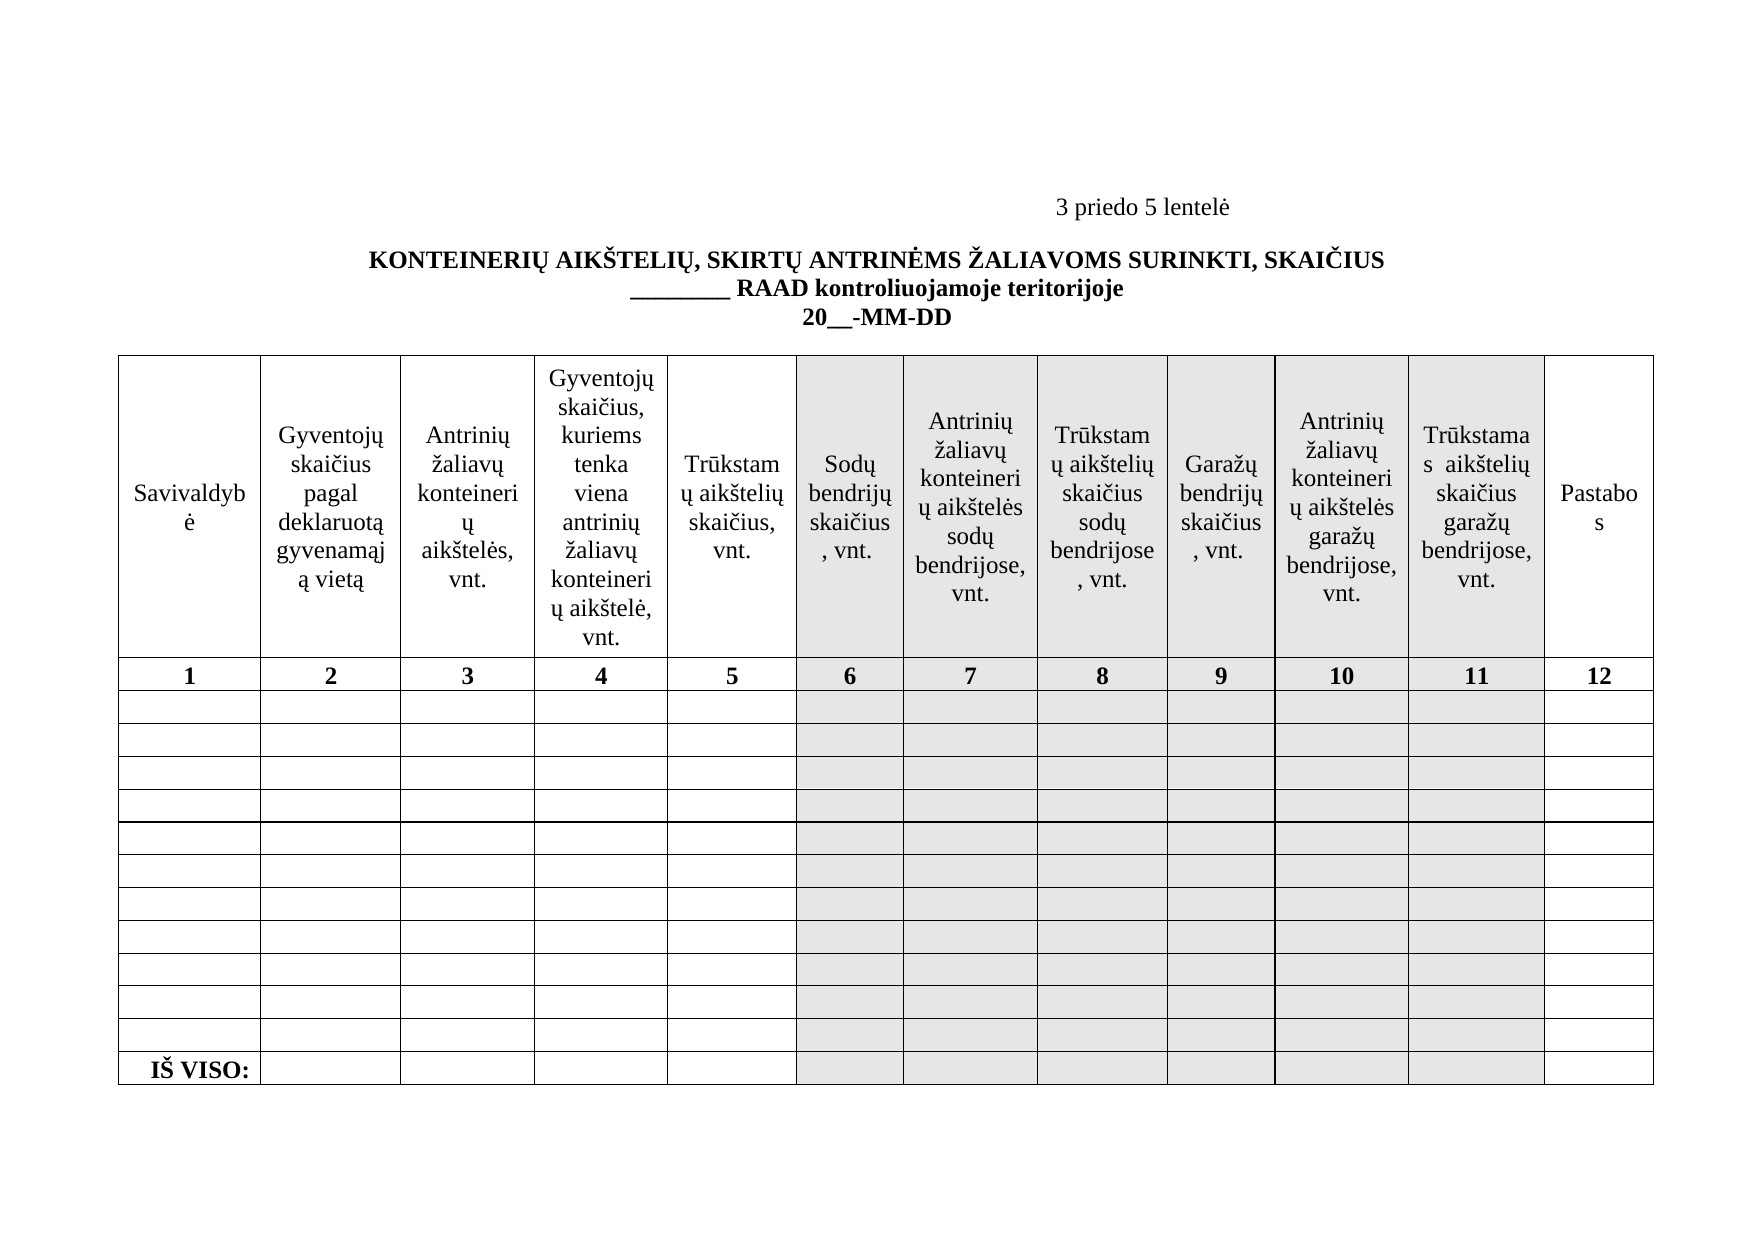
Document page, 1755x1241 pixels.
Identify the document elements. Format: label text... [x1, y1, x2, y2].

table_cell [1168, 888, 1274, 920]
table_header Sodų bendrijų skaičius, vnt. [797, 356, 903, 657]
table_cell [1168, 724, 1274, 756]
table_cell [1409, 823, 1544, 854]
table_header Trūkstamas aikštelių skaičius garažų bendrijose, vnt. [1409, 356, 1544, 657]
table_cell [1276, 1019, 1408, 1051]
text ________ RAAD kontroliuojamoje teritorijoje [118, 273, 1636, 302]
table_cell [797, 888, 903, 920]
table_cell [668, 823, 796, 854]
table_cell [401, 1019, 534, 1051]
table_cell [1409, 757, 1544, 788]
table_cell [1038, 790, 1167, 821]
table_cell [1038, 921, 1167, 953]
table_cell [1409, 691, 1544, 723]
table_cell [668, 1052, 796, 1084]
table_cell [261, 986, 400, 1018]
table_cell [668, 691, 796, 723]
table_cell [1545, 757, 1653, 788]
table_cell [1409, 921, 1544, 953]
table_cell [797, 790, 903, 821]
table_header Antrinių žaliavų konteinerių aikštelės, vnt. [401, 356, 534, 657]
table_cell [1545, 954, 1653, 985]
table_cell [261, 1052, 400, 1084]
table_cell 10 [1276, 658, 1408, 690]
table_cell [1168, 986, 1274, 1018]
table_cell [668, 790, 796, 821]
table_cell [1545, 790, 1653, 821]
table_cell 6 [797, 658, 903, 690]
text 20__-MM-DD [118, 302, 1636, 331]
table_cell [401, 757, 534, 788]
table_cell [1168, 691, 1274, 723]
table_cell [1038, 691, 1167, 723]
table_cell [535, 954, 667, 985]
table_cell [904, 757, 1037, 788]
table_cell [904, 888, 1037, 920]
table_cell [1276, 790, 1408, 821]
table_header Trūkstamų aikštelių skaičius sodų bendrijose, vnt. [1038, 356, 1167, 657]
table_cell [1409, 986, 1544, 1018]
table_cell [797, 691, 903, 723]
table_cell [1168, 823, 1274, 854]
table_cell [261, 855, 400, 887]
table_cell [1276, 1052, 1408, 1084]
table_cell [535, 986, 667, 1018]
table_cell [119, 1019, 260, 1051]
table_cell [119, 823, 260, 854]
table_cell [1545, 1052, 1653, 1084]
table_cell 9 [1168, 658, 1274, 690]
table_cell [1276, 724, 1408, 756]
table_cell [261, 790, 400, 821]
table_cell [119, 921, 260, 953]
table_cell [535, 691, 667, 723]
table_cell [535, 757, 667, 788]
table_cell [904, 855, 1037, 887]
table_cell [1038, 954, 1167, 985]
table_cell [1409, 954, 1544, 985]
table_cell [1409, 1052, 1544, 1084]
table_cell [668, 921, 796, 953]
table_cell [904, 1019, 1037, 1051]
text 3 priedo 5 lentelė [1056, 192, 1636, 221]
table_cell [119, 855, 260, 887]
table_cell 3 [401, 658, 534, 690]
table_header Gyventojų skaičius, kuriems tenka viena antrinių žaliavų konteinerių aikštelė, vnt. [535, 356, 667, 657]
table_cell 1 [119, 658, 260, 690]
table_cell 5 [668, 658, 796, 690]
table_cell [261, 691, 400, 723]
table_cell [261, 954, 400, 985]
table_cell [1409, 888, 1544, 920]
table_cell [535, 855, 667, 887]
table_cell [1168, 790, 1274, 821]
table_cell [401, 921, 534, 953]
table_cell [904, 790, 1037, 821]
table_cell [535, 1019, 667, 1051]
table_cell [1545, 1019, 1653, 1051]
table_cell [1276, 986, 1408, 1018]
table_cell [119, 691, 260, 723]
table_cell [535, 724, 667, 756]
table_cell 8 [1038, 658, 1167, 690]
table_cell 4 [535, 658, 667, 690]
table_cell [1545, 724, 1653, 756]
table_cell [904, 1052, 1037, 1084]
table_cell [1168, 757, 1274, 788]
table_cell [1168, 954, 1274, 985]
table_cell 7 [904, 658, 1037, 690]
table_cell [797, 724, 903, 756]
table_cell [668, 855, 796, 887]
table_cell [401, 724, 534, 756]
table_cell [1038, 888, 1167, 920]
table_cell [1545, 823, 1653, 854]
table_cell [1409, 724, 1544, 756]
table_cell [1276, 888, 1408, 920]
table_cell [119, 888, 260, 920]
table_header Antrinių žaliavų konteinerių aikštelės sodų bendrijose, vnt. [904, 356, 1037, 657]
table_cell [1168, 855, 1274, 887]
table_cell [261, 724, 400, 756]
table_cell [797, 1019, 903, 1051]
text KONTEINERIŲ AIKŠTELIŲ, SKIRTŲ ANTRINĖMS ŽALIAVOMS SURINKTI, SKAIČIUS [118, 245, 1636, 273]
table_cell 2 [261, 658, 400, 690]
table_cell [401, 954, 534, 985]
table_cell [1545, 921, 1653, 953]
table_cell [1038, 1052, 1167, 1084]
table_cell [1038, 823, 1167, 854]
table_cell [668, 888, 796, 920]
table_cell [1276, 921, 1408, 953]
table_cell [1409, 790, 1544, 821]
table_cell [401, 986, 534, 1018]
table_cell [1409, 1019, 1544, 1051]
table_cell [1545, 986, 1653, 1018]
table_header Garažų bendrijų skaičius, vnt. [1168, 356, 1274, 657]
table_cell [797, 757, 903, 788]
table_cell [1276, 954, 1408, 985]
table_cell [1038, 986, 1167, 1018]
table_cell [119, 790, 260, 821]
table_cell [535, 790, 667, 821]
table_cell [401, 823, 534, 854]
table_cell [668, 1019, 796, 1051]
table_cell [904, 823, 1037, 854]
table_cell [1038, 1019, 1167, 1051]
table_cell [668, 757, 796, 788]
table_header Gyventojų skaičius pagal deklaruotą gyvenamąją vietą [261, 356, 400, 657]
table_cell [1276, 691, 1408, 723]
table_cell [401, 1052, 534, 1084]
table_cell [119, 724, 260, 756]
table_cell [1038, 724, 1167, 756]
table_cell [797, 954, 903, 985]
table_header Pastabos [1545, 356, 1653, 657]
table_cell [1409, 855, 1544, 887]
table_cell [904, 921, 1037, 953]
table_cell [797, 855, 903, 887]
table_cell [1168, 1019, 1274, 1051]
table_cell [261, 921, 400, 953]
table_cell [1038, 757, 1167, 788]
table_cell [668, 954, 796, 985]
table_header Trūkstamų aikštelių skaičius, vnt. [668, 356, 796, 657]
table_cell [1276, 823, 1408, 854]
table_cell [797, 1052, 903, 1084]
table_cell [904, 724, 1037, 756]
table_cell [401, 888, 534, 920]
table_cell 11 [1409, 658, 1544, 690]
table_cell [668, 724, 796, 756]
table_cell [401, 790, 534, 821]
table_cell [1038, 855, 1167, 887]
table_cell [261, 1019, 400, 1051]
table_cell [1168, 1052, 1274, 1084]
table_cell [401, 691, 534, 723]
table_cell [535, 823, 667, 854]
table_header Antrinių žaliavų konteinerių aikštelės garažų bendrijose, vnt. [1276, 356, 1408, 657]
table_cell [797, 986, 903, 1018]
table_cell [904, 986, 1037, 1018]
table_cell [119, 954, 260, 985]
table_cell [119, 986, 260, 1018]
table_cell [261, 823, 400, 854]
table_cell [904, 691, 1037, 723]
table_cell [535, 921, 667, 953]
table_cell [261, 757, 400, 788]
table_cell [1276, 757, 1408, 788]
table_cell [1545, 888, 1653, 920]
table_header Savivaldybė [119, 356, 260, 657]
table_cell [535, 888, 667, 920]
table_cell IŠ VISO: [119, 1052, 260, 1084]
table_cell [261, 888, 400, 920]
table_cell 12 [1545, 658, 1653, 690]
table_cell [797, 823, 903, 854]
table_cell [1168, 921, 1274, 953]
table_cell [904, 954, 1037, 985]
table_cell [1545, 855, 1653, 887]
table_cell [535, 1052, 667, 1084]
table_cell [119, 757, 260, 788]
table_cell [1545, 691, 1653, 723]
table_cell [1276, 855, 1408, 887]
table_cell [401, 855, 534, 887]
table_cell [668, 986, 796, 1018]
table_cell [797, 921, 903, 953]
